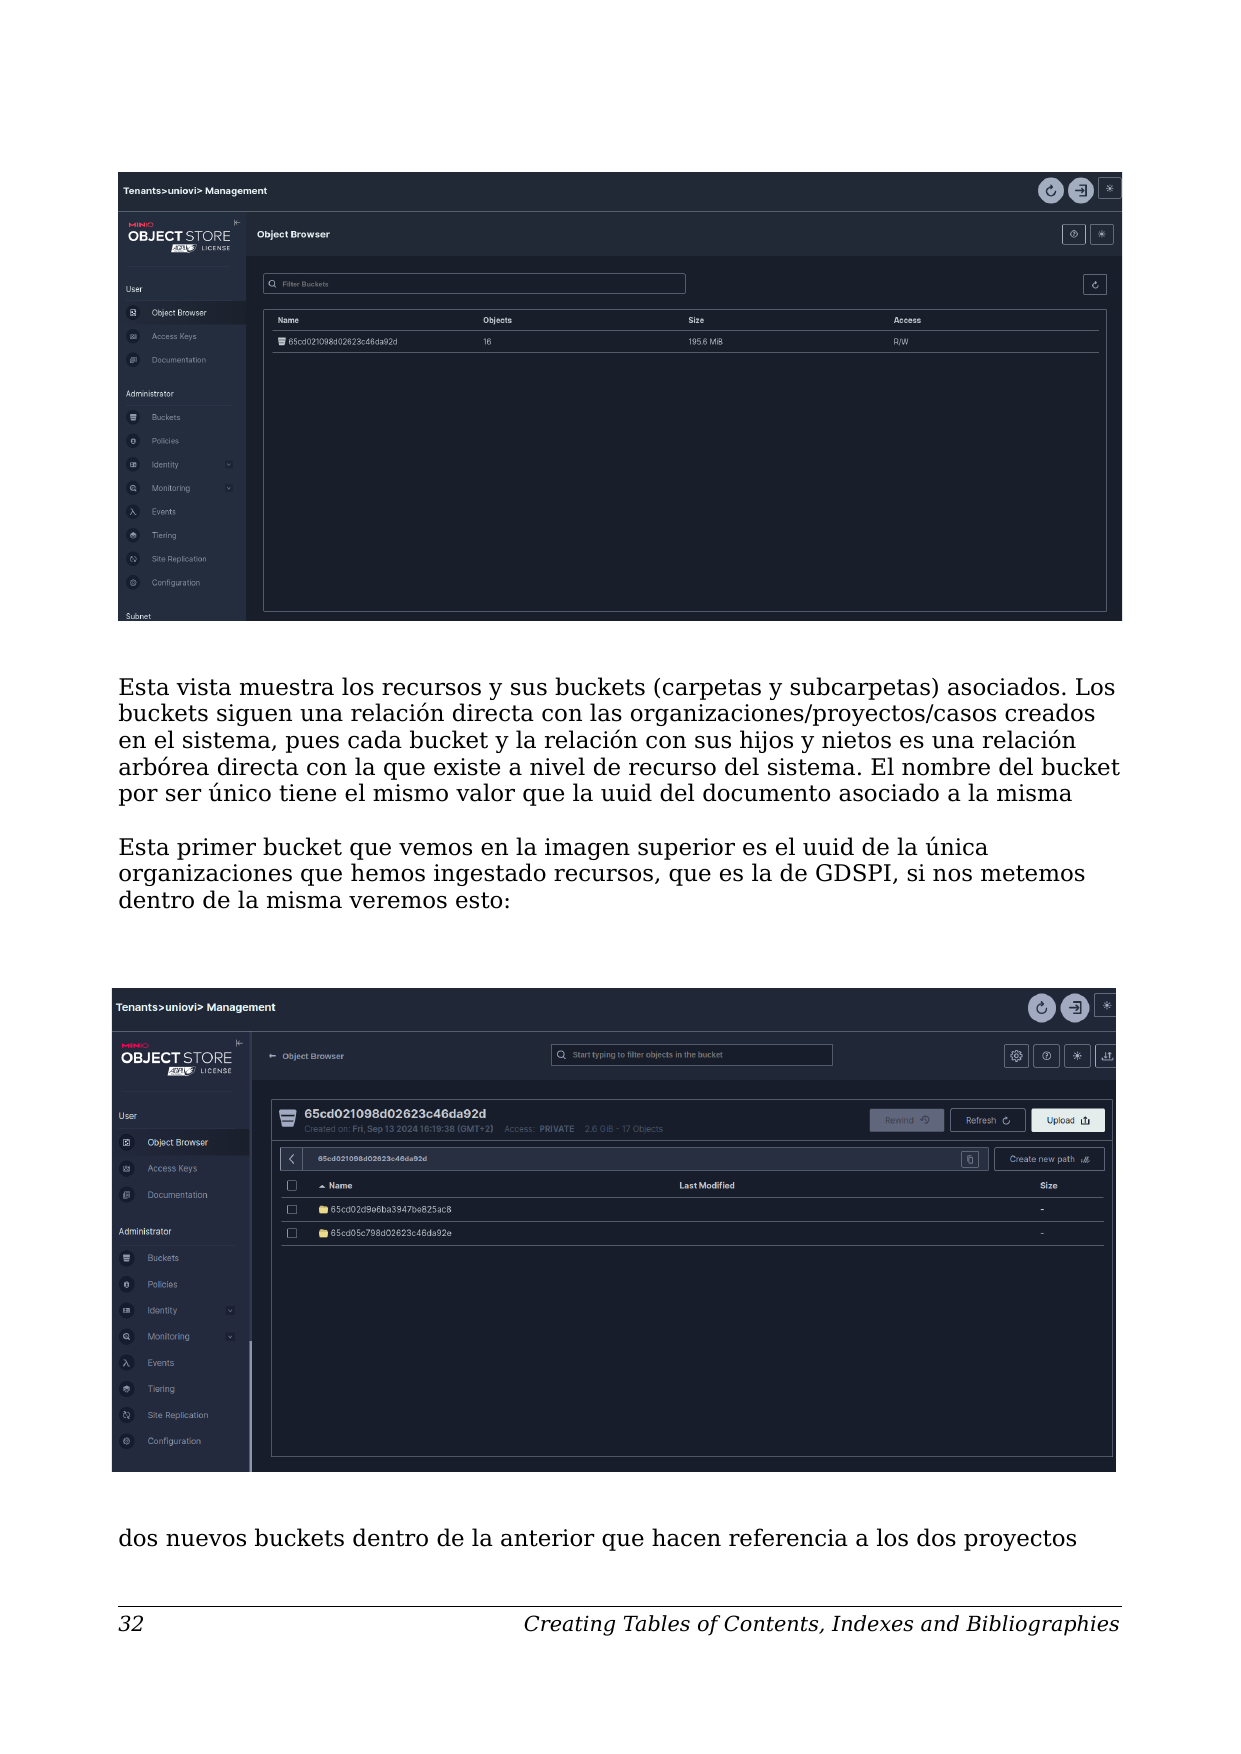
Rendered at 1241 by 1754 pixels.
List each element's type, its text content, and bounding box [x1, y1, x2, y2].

picture [118, 172, 1123, 621]
picture [111, 988, 1116, 1472]
text Esta primer bucket que vemos en la imagen superior es el uuid de la única organizaciones que hemos ingestado recursos, que es la de GDSPI, si nos metemos dentro de la misma veremos esto: [118, 834, 1122, 967]
text dos nuevos buckets dentro de la anterior que hacen referencia a los dos proyectos [118, 967, 1122, 1551]
text Esta vista muestra los recursos y sus buckets (carpetas y subcarpetas) asociados. Los buckets siguen una relación directa con las organizaciones/proyectos/casos creados en el sistema, pues cada bucket y la relación con sus hijos y nietos es una relación arbórea directa con la que existe a nivel de recurso del sistema. El nombre del bucket por ser único tiene el mismo valor que la uuid del documento asociado a la misma [118, 674, 1122, 807]
